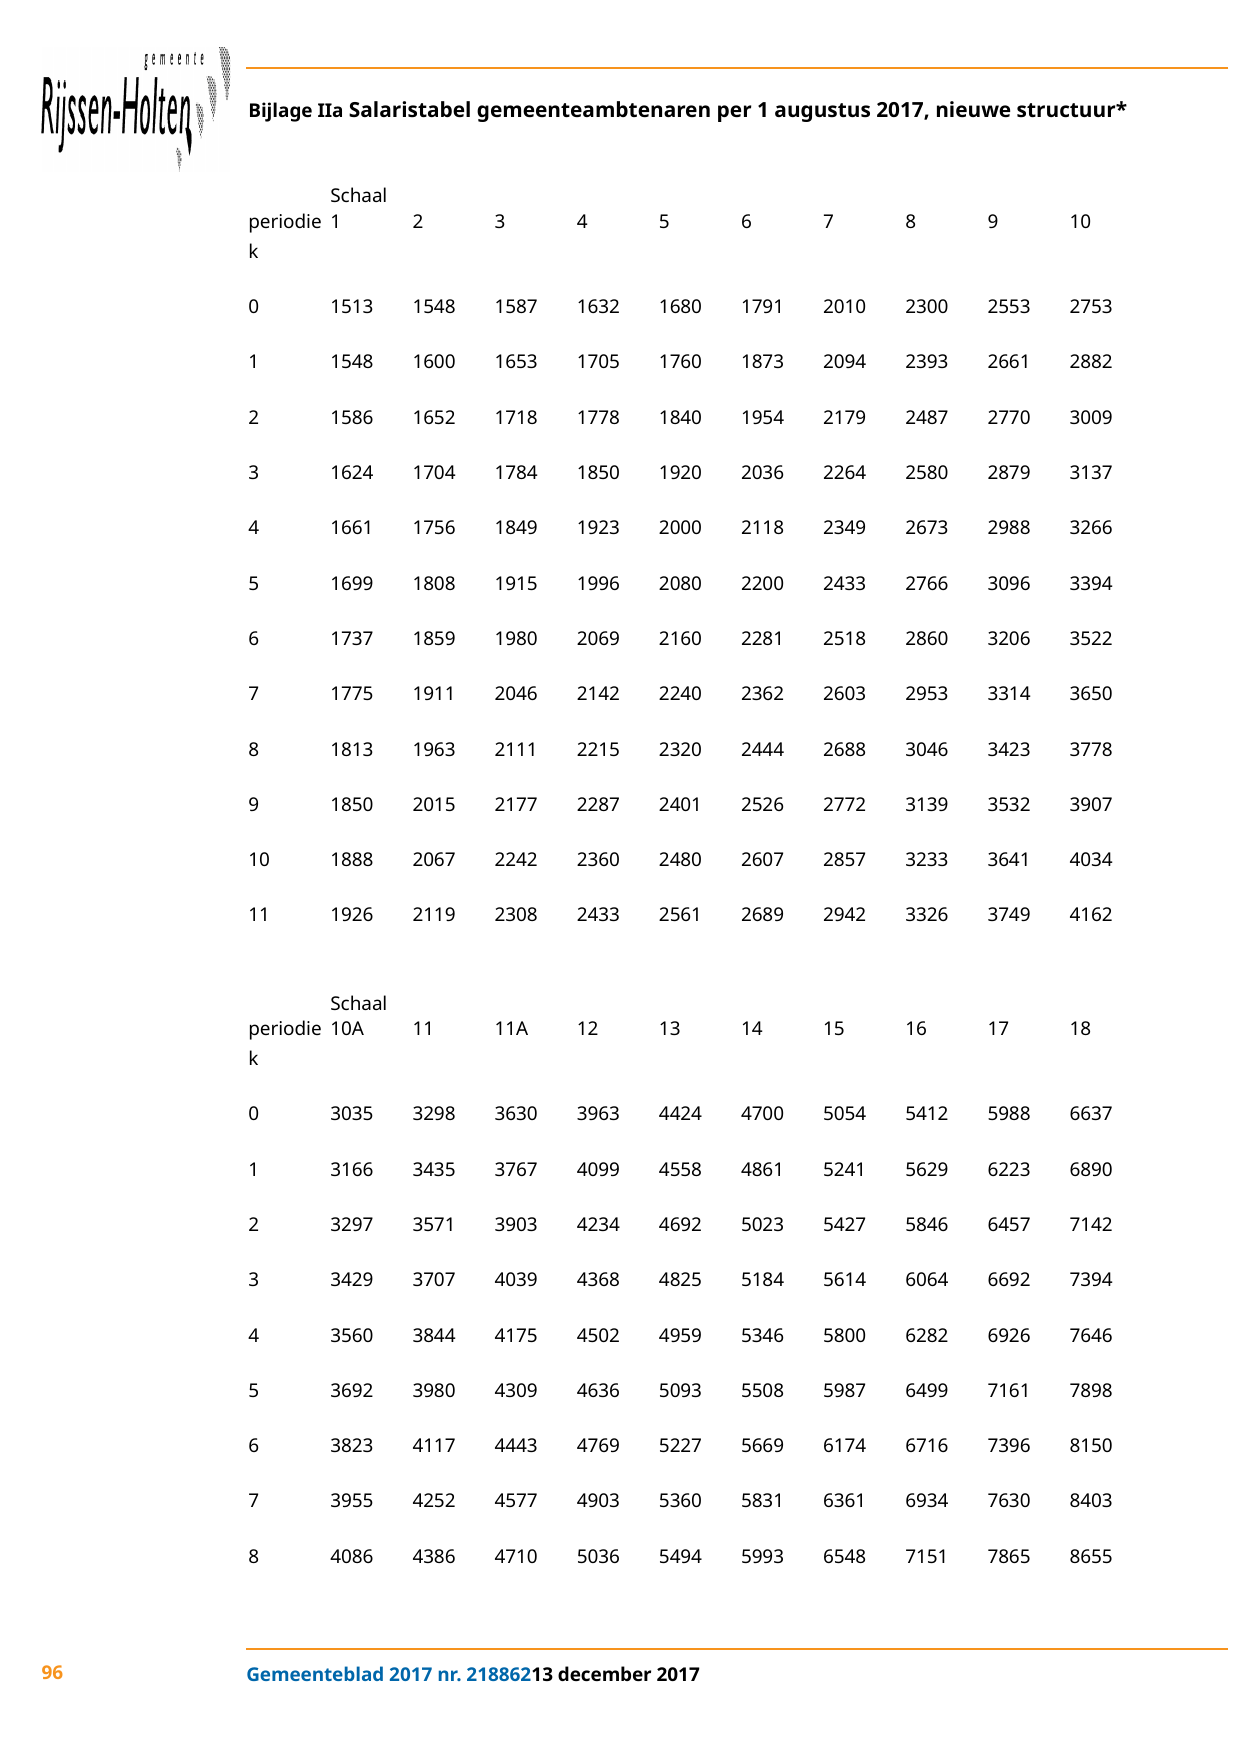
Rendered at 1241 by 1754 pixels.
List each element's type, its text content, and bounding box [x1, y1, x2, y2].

table_cell 2179 [823, 374, 905, 429]
table_cell 11 [248, 872, 330, 927]
table_cell 5 [659, 208, 741, 264]
table_cell 18 [1069, 1016, 1152, 1071]
table_cell 1704 [412, 430, 494, 485]
table_cell 1600 [412, 319, 494, 374]
table_cell 3137 [1069, 430, 1152, 485]
table_cell 4636 [577, 1348, 659, 1403]
table_cell 2580 [905, 430, 987, 485]
table_cell 2300 [905, 264, 987, 319]
table_cell 2487 [905, 374, 987, 429]
table_cell 2349 [823, 485, 905, 540]
table_cell 4 [248, 1292, 330, 1347]
table_cell 6499 [905, 1348, 987, 1403]
table_cell 5988 [987, 1071, 1069, 1126]
table_cell 4 [248, 485, 330, 540]
table_cell 6637 [1069, 1071, 1152, 1126]
table_cell 2264 [823, 430, 905, 485]
table_cell 1548 [412, 264, 494, 319]
table_cell 1954 [741, 374, 823, 429]
table_cell 1850 [330, 761, 412, 817]
table_cell 6064 [905, 1237, 987, 1292]
table_cell 10A [330, 1016, 412, 1071]
table_cell 1778 [577, 374, 659, 429]
table_cell 3266 [1069, 485, 1152, 540]
table_cell 6926 [987, 1292, 1069, 1347]
table_cell 3907 [1069, 761, 1152, 817]
table_header Schaal [330, 153, 412, 208]
table_cell 8 [905, 208, 987, 264]
table_cell 2480 [659, 817, 741, 872]
table_cell 11A [494, 1016, 577, 1071]
table_cell 4861 [741, 1126, 823, 1182]
table_cell 3 [248, 430, 330, 485]
table_cell 4234 [577, 1182, 659, 1237]
table_cell 1850 [577, 430, 659, 485]
table_cell 2281 [741, 596, 823, 651]
table_cell 2215 [577, 706, 659, 761]
table_cell 3778 [1069, 706, 1152, 761]
table_cell 4959 [659, 1292, 741, 1347]
table_cell 5987 [823, 1348, 905, 1403]
table_cell 17 [987, 1016, 1069, 1071]
table_cell 1775 [330, 651, 412, 706]
table_cell 1548 [330, 319, 412, 374]
table_cell 3560 [330, 1292, 412, 1347]
table_cell 2561 [659, 872, 741, 927]
table_cell 5831 [741, 1458, 823, 1513]
table_cell 11 [412, 1016, 494, 1071]
table_cell 9 [987, 208, 1069, 264]
table_cell 3326 [905, 872, 987, 927]
table_cell 8 [248, 706, 330, 761]
table_cell 5629 [905, 1126, 987, 1182]
table_cell 2673 [905, 485, 987, 540]
table_cell 2879 [987, 430, 1069, 485]
table_cell 3429 [330, 1237, 412, 1292]
table_cell 1680 [659, 264, 741, 319]
text Bijlage IIa Salaristabel gemeenteambtenaren per 1 augustus 2017, nieuwe structuur* [248, 95, 1152, 123]
table_cell 6 [741, 208, 823, 264]
table_cell 1813 [330, 706, 412, 761]
table_cell 9 [248, 761, 330, 817]
table_cell 1632 [577, 264, 659, 319]
table_cell 2860 [905, 596, 987, 651]
table_cell 4825 [659, 1237, 741, 1292]
table_cell 7630 [987, 1458, 1069, 1513]
table_cell 3009 [1069, 374, 1152, 429]
table_cell 3903 [494, 1182, 577, 1237]
table_cell 4086 [330, 1514, 412, 1569]
table_cell 2094 [823, 319, 905, 374]
table_cell 1 [330, 208, 412, 264]
table_cell 4769 [577, 1403, 659, 1458]
table_cell 1888 [330, 817, 412, 872]
table_cell 2240 [659, 651, 741, 706]
table_cell 1760 [659, 319, 741, 374]
table_cell 1 [248, 1126, 330, 1182]
table_cell 2942 [823, 872, 905, 927]
table_cell 6548 [823, 1514, 905, 1569]
table_cell 0 [248, 1071, 330, 1126]
table_cell 6223 [987, 1126, 1069, 1182]
table_cell 1586 [330, 374, 412, 429]
table_cell 4386 [412, 1514, 494, 1569]
table_cell 2015 [412, 761, 494, 817]
table_cell 4039 [494, 1237, 577, 1292]
table_cell 4117 [412, 1403, 494, 1458]
table_cell 2518 [823, 596, 905, 651]
table_cell 1652 [412, 374, 494, 429]
table_cell 5036 [577, 1514, 659, 1569]
table_cell 7394 [1069, 1237, 1152, 1292]
table_cell 2953 [905, 651, 987, 706]
table_cell 4252 [412, 1458, 494, 1513]
table_cell 5 [248, 540, 330, 596]
picture [41, 47, 231, 172]
table_cell 2 [248, 374, 330, 429]
table_cell 2607 [741, 817, 823, 872]
table_cell 6174 [823, 1403, 905, 1458]
table_cell 1756 [412, 485, 494, 540]
table_cell 1705 [577, 319, 659, 374]
table_cell 6890 [1069, 1126, 1152, 1182]
table_cell 1920 [659, 430, 741, 485]
table_cell 3298 [412, 1071, 494, 1126]
table_cell 4710 [494, 1514, 577, 1569]
table_cell 2119 [412, 872, 494, 927]
table_cell 5508 [741, 1348, 823, 1403]
table_cell 3767 [494, 1126, 577, 1182]
table_cell 1963 [412, 706, 494, 761]
table_cell 16 [905, 1016, 987, 1071]
table_cell 2401 [659, 761, 741, 817]
table_cell 2200 [741, 540, 823, 596]
table_cell 2177 [494, 761, 577, 817]
table_cell 5800 [823, 1292, 905, 1347]
table_cell 2526 [741, 761, 823, 817]
table_cell 3297 [330, 1182, 412, 1237]
table_cell 2603 [823, 651, 905, 706]
table_cell 8655 [1069, 1514, 1152, 1569]
table_cell periodiek [248, 1016, 330, 1071]
table_cell 7898 [1069, 1348, 1152, 1403]
table_cell 2689 [741, 872, 823, 927]
table_cell 1791 [741, 264, 823, 319]
table_cell 3046 [905, 706, 987, 761]
table_cell 2142 [577, 651, 659, 706]
table_cell 4577 [494, 1458, 577, 1513]
table_cell 5023 [741, 1182, 823, 1237]
table_cell 3532 [987, 761, 1069, 817]
table_cell 1911 [412, 651, 494, 706]
table_cell 3 [248, 1237, 330, 1292]
table_cell 2882 [1069, 319, 1152, 374]
table_cell 4309 [494, 1348, 577, 1403]
table_cell 4502 [577, 1292, 659, 1347]
table_cell 2111 [494, 706, 577, 761]
table_cell 5 [248, 1348, 330, 1403]
table_cell 7646 [1069, 1292, 1152, 1347]
table_cell 2160 [659, 596, 741, 651]
table_cell 4558 [659, 1126, 741, 1182]
table_cell 5846 [905, 1182, 987, 1237]
table_cell 6 [248, 1403, 330, 1458]
table_cell 7 [823, 208, 905, 264]
table_cell 2010 [823, 264, 905, 319]
table_cell 5494 [659, 1514, 741, 1569]
table_cell 10 [1069, 208, 1152, 264]
table_cell 4368 [577, 1237, 659, 1292]
table_cell 1859 [412, 596, 494, 651]
table_cell 2242 [494, 817, 577, 872]
table_cell 1915 [494, 540, 577, 596]
table_cell 3707 [412, 1237, 494, 1292]
table_cell 2118 [741, 485, 823, 540]
table_cell 3435 [412, 1126, 494, 1182]
table_cell 2308 [494, 872, 577, 927]
table_cell 5184 [741, 1237, 823, 1292]
table_cell 2067 [412, 817, 494, 872]
table_cell 1587 [494, 264, 577, 319]
table_cell 2046 [494, 651, 577, 706]
table_cell 2766 [905, 540, 987, 596]
table_cell 2661 [987, 319, 1069, 374]
table_cell 4692 [659, 1182, 741, 1237]
table_cell 3641 [987, 817, 1069, 872]
table_header [248, 153, 330, 208]
table_cell 2857 [823, 817, 905, 872]
table_cell 1849 [494, 485, 577, 540]
table_cell 7396 [987, 1403, 1069, 1458]
table_cell 2080 [659, 540, 741, 596]
table_cell 7142 [1069, 1182, 1152, 1237]
table_cell 10 [248, 817, 330, 872]
table_cell 3394 [1069, 540, 1152, 596]
table_cell 6361 [823, 1458, 905, 1513]
table_cell 5360 [659, 1458, 741, 1513]
table_cell 5427 [823, 1182, 905, 1237]
table_cell 2 [412, 208, 494, 264]
table_cell 1 [248, 319, 330, 374]
table_cell 3139 [905, 761, 987, 817]
table_cell 3571 [412, 1182, 494, 1237]
table_cell 5412 [905, 1071, 987, 1126]
table_cell 0 [248, 264, 330, 319]
table_cell 4162 [1069, 872, 1152, 927]
table_cell 1926 [330, 872, 412, 927]
table_cell 3035 [330, 1071, 412, 1126]
table_cell 6282 [905, 1292, 987, 1347]
table_cell 2320 [659, 706, 741, 761]
table_cell 3844 [412, 1292, 494, 1347]
table_cell 12 [577, 1016, 659, 1071]
table_cell 2988 [987, 485, 1069, 540]
table_cell 3963 [577, 1071, 659, 1126]
table_cell 2770 [987, 374, 1069, 429]
table_cell 6 [248, 596, 330, 651]
table_cell 7 [248, 651, 330, 706]
table_cell 8403 [1069, 1458, 1152, 1513]
table_cell 3096 [987, 540, 1069, 596]
table_cell 3650 [1069, 651, 1152, 706]
table_cell 3522 [1069, 596, 1152, 651]
table_cell 7 [248, 1458, 330, 1513]
table_cell 6692 [987, 1237, 1069, 1292]
table_cell 2393 [905, 319, 987, 374]
table_cell 1624 [330, 430, 412, 485]
table_cell 15 [823, 1016, 905, 1071]
table_cell 2362 [741, 651, 823, 706]
table_cell 3823 [330, 1403, 412, 1458]
table_cell 3233 [905, 817, 987, 872]
table_cell 1923 [577, 485, 659, 540]
table_cell 4903 [577, 1458, 659, 1513]
table_cell 13 [659, 1016, 741, 1071]
table_cell 1873 [741, 319, 823, 374]
table_cell 4 [577, 208, 659, 264]
table_cell 2433 [823, 540, 905, 596]
table_cell 1808 [412, 540, 494, 596]
table_cell 6716 [905, 1403, 987, 1458]
table_cell 1653 [494, 319, 577, 374]
table_cell 5669 [741, 1403, 823, 1458]
table_cell 14 [741, 1016, 823, 1071]
table_cell 2772 [823, 761, 905, 817]
table_cell 2553 [987, 264, 1069, 319]
table_cell 1840 [659, 374, 741, 429]
table_cell 4443 [494, 1403, 577, 1458]
table_cell 1661 [330, 485, 412, 540]
table_cell 3166 [330, 1126, 412, 1182]
table_cell 2036 [741, 430, 823, 485]
table_cell 2360 [577, 817, 659, 872]
table_cell 2 [248, 1182, 330, 1237]
table_header Schaal [330, 960, 412, 1016]
table_cell 5241 [823, 1126, 905, 1182]
table_cell 4424 [659, 1071, 741, 1126]
table_cell 3314 [987, 651, 1069, 706]
table_cell 4034 [1069, 817, 1152, 872]
table_cell 4700 [741, 1071, 823, 1126]
table_cell 3423 [987, 706, 1069, 761]
table_cell 4175 [494, 1292, 577, 1347]
table_cell 2069 [577, 596, 659, 651]
table_cell 3206 [987, 596, 1069, 651]
table_cell 4099 [577, 1126, 659, 1182]
table_cell 3749 [987, 872, 1069, 927]
table_cell 8150 [1069, 1403, 1152, 1458]
table_cell 2000 [659, 485, 741, 540]
table_cell 7865 [987, 1514, 1069, 1569]
table_cell 5993 [741, 1514, 823, 1569]
table_cell 7151 [905, 1514, 987, 1569]
table_cell 1784 [494, 430, 577, 485]
table_cell 3 [494, 208, 577, 264]
table_cell 2444 [741, 706, 823, 761]
table_cell 5227 [659, 1403, 741, 1458]
table_cell 7161 [987, 1348, 1069, 1403]
table_cell 2688 [823, 706, 905, 761]
table_cell 1513 [330, 264, 412, 319]
table_cell 2753 [1069, 264, 1152, 319]
table_cell 1996 [577, 540, 659, 596]
table_cell 6457 [987, 1182, 1069, 1237]
table_cell 1718 [494, 374, 577, 429]
table_header [248, 960, 330, 1016]
table_cell 1737 [330, 596, 412, 651]
table_cell 3955 [330, 1458, 412, 1513]
table_cell 6934 [905, 1458, 987, 1513]
table_cell 5054 [823, 1071, 905, 1126]
table_cell 3630 [494, 1071, 577, 1126]
table_cell 5614 [823, 1237, 905, 1292]
table_cell 3980 [412, 1348, 494, 1403]
table_cell 2287 [577, 761, 659, 817]
table_cell 2433 [577, 872, 659, 927]
table_cell 1699 [330, 540, 412, 596]
table_cell 1980 [494, 596, 577, 651]
table_cell 3692 [330, 1348, 412, 1403]
table_cell 8 [248, 1514, 330, 1569]
table_cell 5346 [741, 1292, 823, 1347]
table_cell periodiek [248, 208, 330, 264]
table_cell 5093 [659, 1348, 741, 1403]
